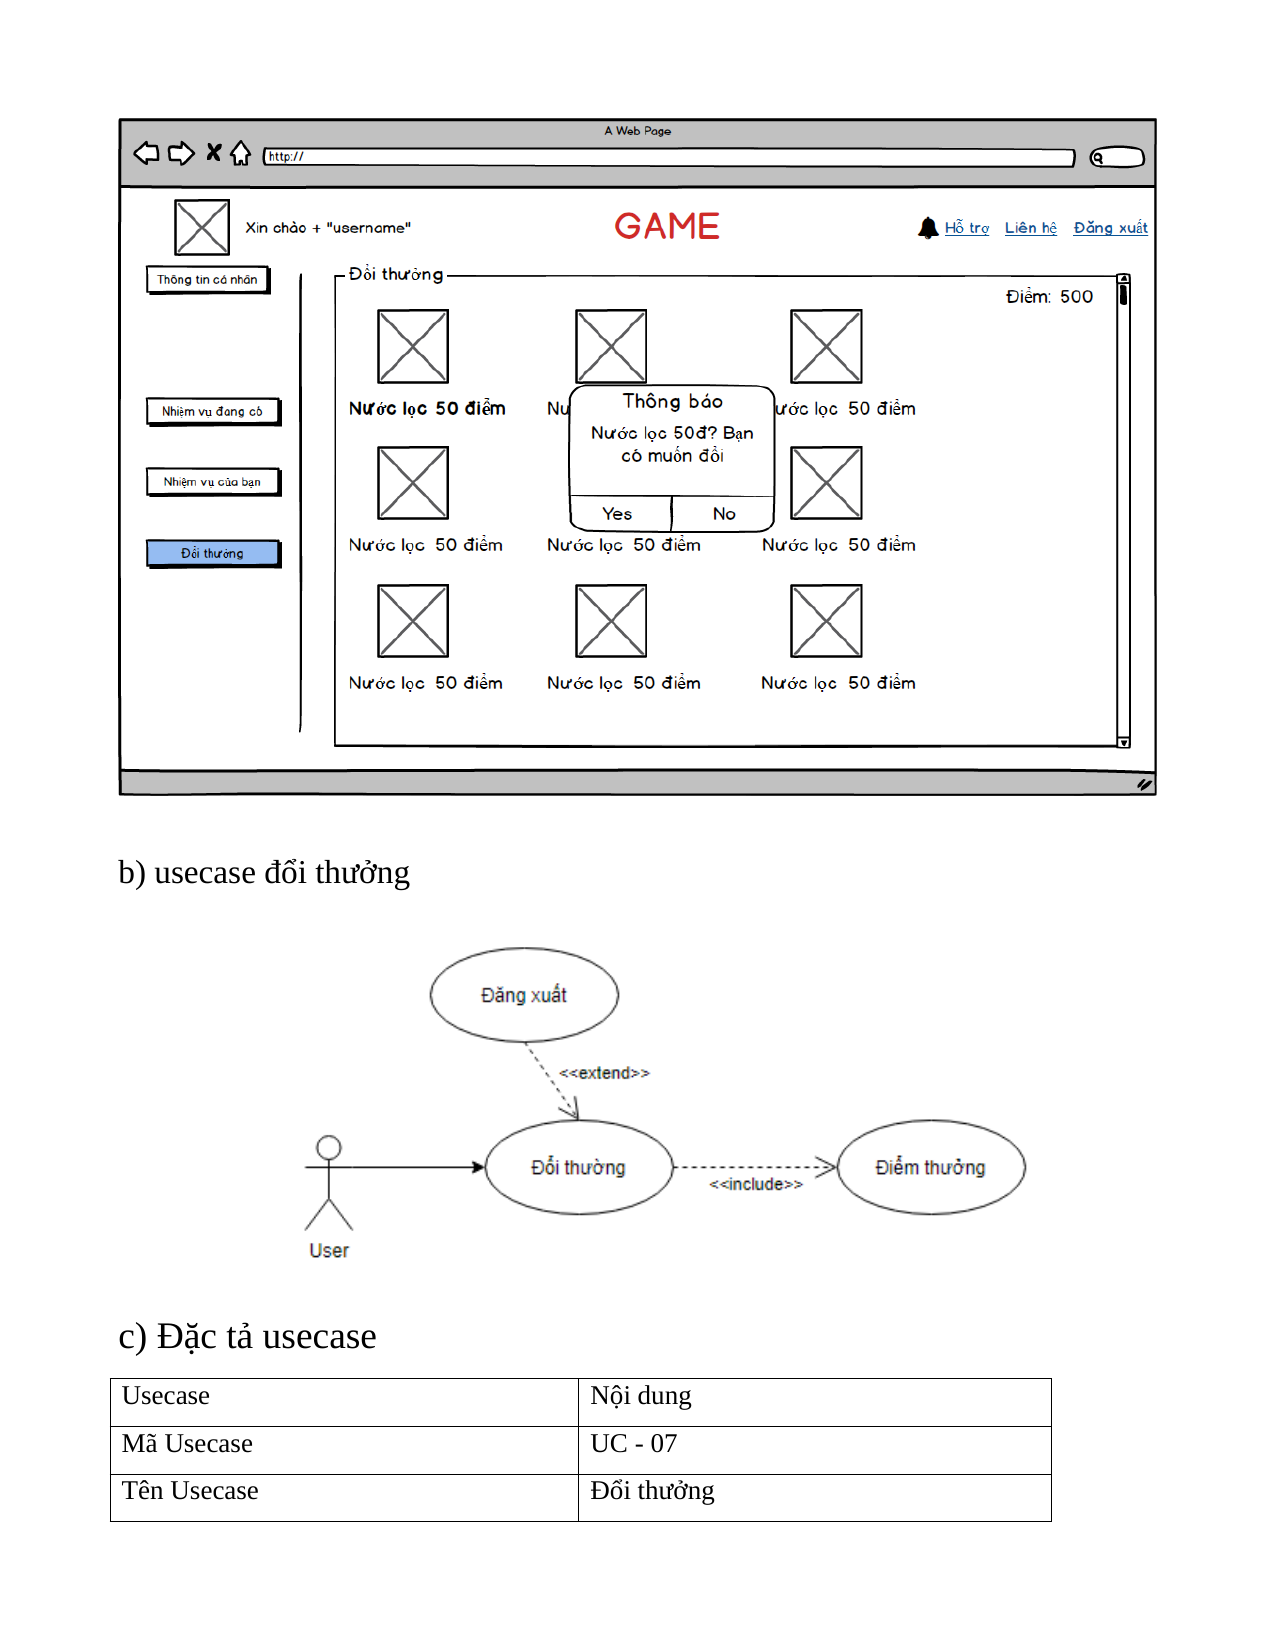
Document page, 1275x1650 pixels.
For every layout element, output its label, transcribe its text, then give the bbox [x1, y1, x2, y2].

table_header Usecase [111, 1379, 578, 1426]
table_cell Đổi thưởng [579, 1475, 1051, 1521]
table_cell UC - 07 [579, 1427, 1051, 1473]
table_header Nội dung [579, 1379, 1051, 1426]
table_cell Mã Usecase [111, 1427, 578, 1473]
text c) Đặc tả usecase [118, 953, 1157, 1356]
text b) usecase đổi thưởng [118, 853, 1157, 891]
table_cell Tên Usecase [111, 1475, 578, 1521]
